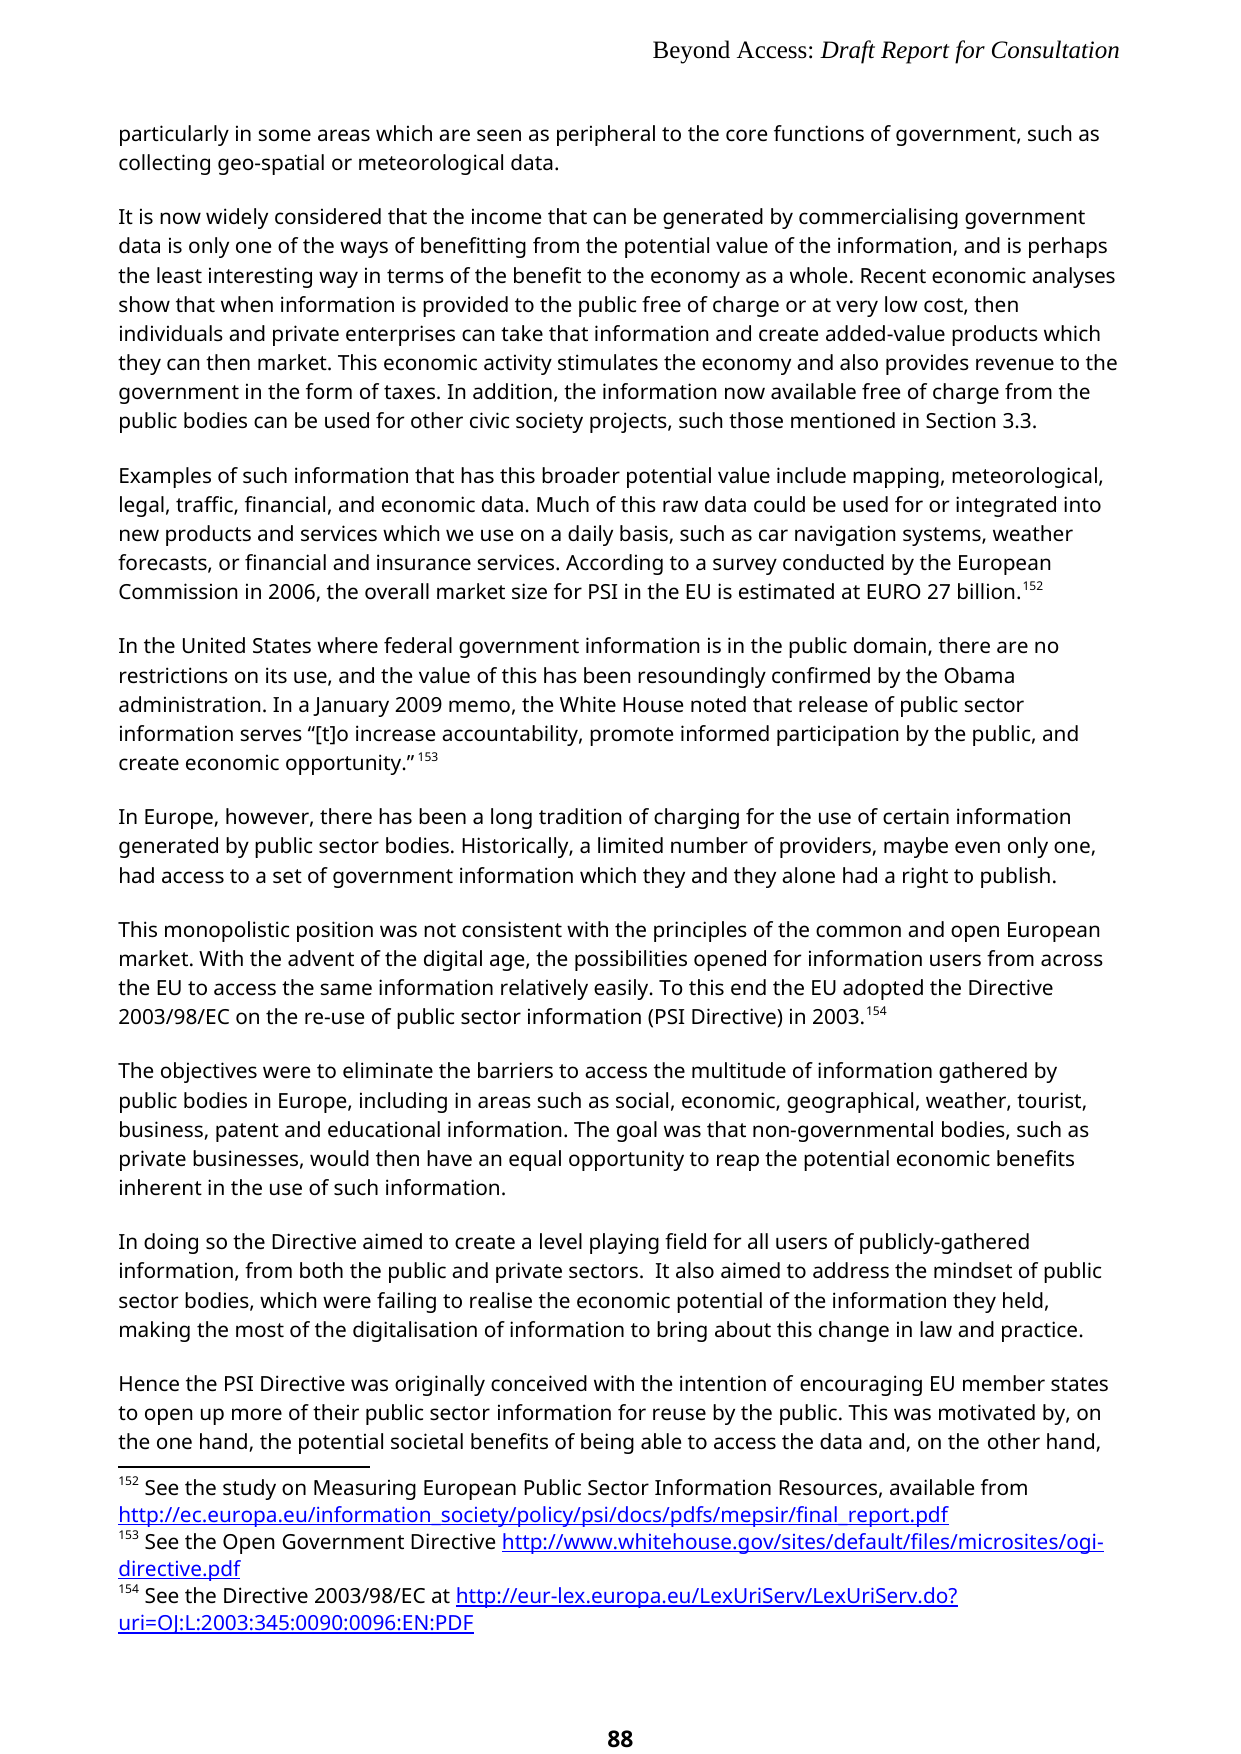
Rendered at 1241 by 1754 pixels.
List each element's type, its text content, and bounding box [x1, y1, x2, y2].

text See the Directive 2003/98/EC at http://eur-lex.europa.eu/LexUriServ/LexUriServ.do?uri=OJ:L:2003:345:0090:0096:EN:PDF [118, 1582, 1122, 1636]
text Examples of such information that has this broader potential value include mapping, meteorological, legal, traffic, financial, and economic data. Much of this raw data could be used for or integrated into new products and services which we use on a daily basis, such as car navigation systems, weather forecasts, or financial and insurance services. According to a survey conducted by the European Commission in 2006, the overall market size for PSI in the EU is estimated at EURO 27 billion. [118, 460, 1122, 606]
text Hence the PSI Directive was originally conceived with the intention of encouraging EU member states to open up more of their public sector information for reuse by the public. This was motivated by, on the one hand, the potential societal benefits of being able to access the data and, on the other hand, [118, 1368, 1122, 1456]
text The objectives were to eliminate the barriers to access the multitude of information gathered by public bodies in Europe, including in areas such as social, economic, geographical, weather, tourist, business, patent and educational information. The goal was that non-governmental bodies, such as private businesses, would then have an equal opportunity to reap the potential economic benefits inherent in the use of such information. [118, 1056, 1122, 1201]
text It is now widely considered that the income that can be generated by commercialising government data is only one of the ways of benefitting from the potential value of the information, and is perhaps the least interesting way in terms of the benefit to the economy as a whole. Recent economic analyses show that when information is provided to the public free of charge or at very low cost, then individuals and private enterprises can take that information and create added-value products which they can then market. This economic activity stimulates the economy and also provides revenue to the government in the form of taxes. In addition, the information now available free of charge from the public bodies can be used for other civic society projects, such those mentioned in Section 3.3. [118, 201, 1122, 435]
text particularly in some areas which are seen as peripheral to the core functions of government, such as collecting geo-spatial or meteorological data. [118, 118, 1122, 176]
text See the study on Measuring European Public Sector Information Resources, available from http://ec.europa.eu/information_society/policy/psi/docs/pdfs/mepsir/final_report.pdf [118, 1473, 1122, 1527]
text See the Open Government Directive http://www.whitehouse.gov/sites/default/files/microsites/ogi-directive.pdf [118, 1527, 1122, 1582]
text This monopolistic position was not consistent with the principles of the common and open European market. With the advent of the digital age, the possibilities opened for information users from across the EU to access the same information relatively easily. To this end the EU adopted the Directive 2003/98/EC on the re-use of public sector information (PSI Directive) in 2003. [118, 914, 1122, 1031]
text In doing so the Directive aimed to create a level playing field for all users of publicly-gathered information, from both the public and private sectors. It also aimed to address the mindset of public sector bodies, which were failing to realise the economic potential of the information they held, making the most of the digitalisation of information to bring about this change in law and practice. [118, 1226, 1122, 1343]
text In the United States where federal government information is in the public domain, there are no restrictions on its use, and the value of this has been resoundingly confirmed by the Obama administration. In a January 2009 memo, the White House noted that release of public sector information serves “[t]o increase accountability, promote informed participation by the public, and create economic opportunity.” [118, 631, 1122, 776]
text In Europe, however, there has been a long tradition of charging for the use of certain information generated by public sector bodies. Historically, a limited number of providers, maybe even only one, had access to a set of government information which they and they alone had a right to publish. [118, 801, 1122, 889]
